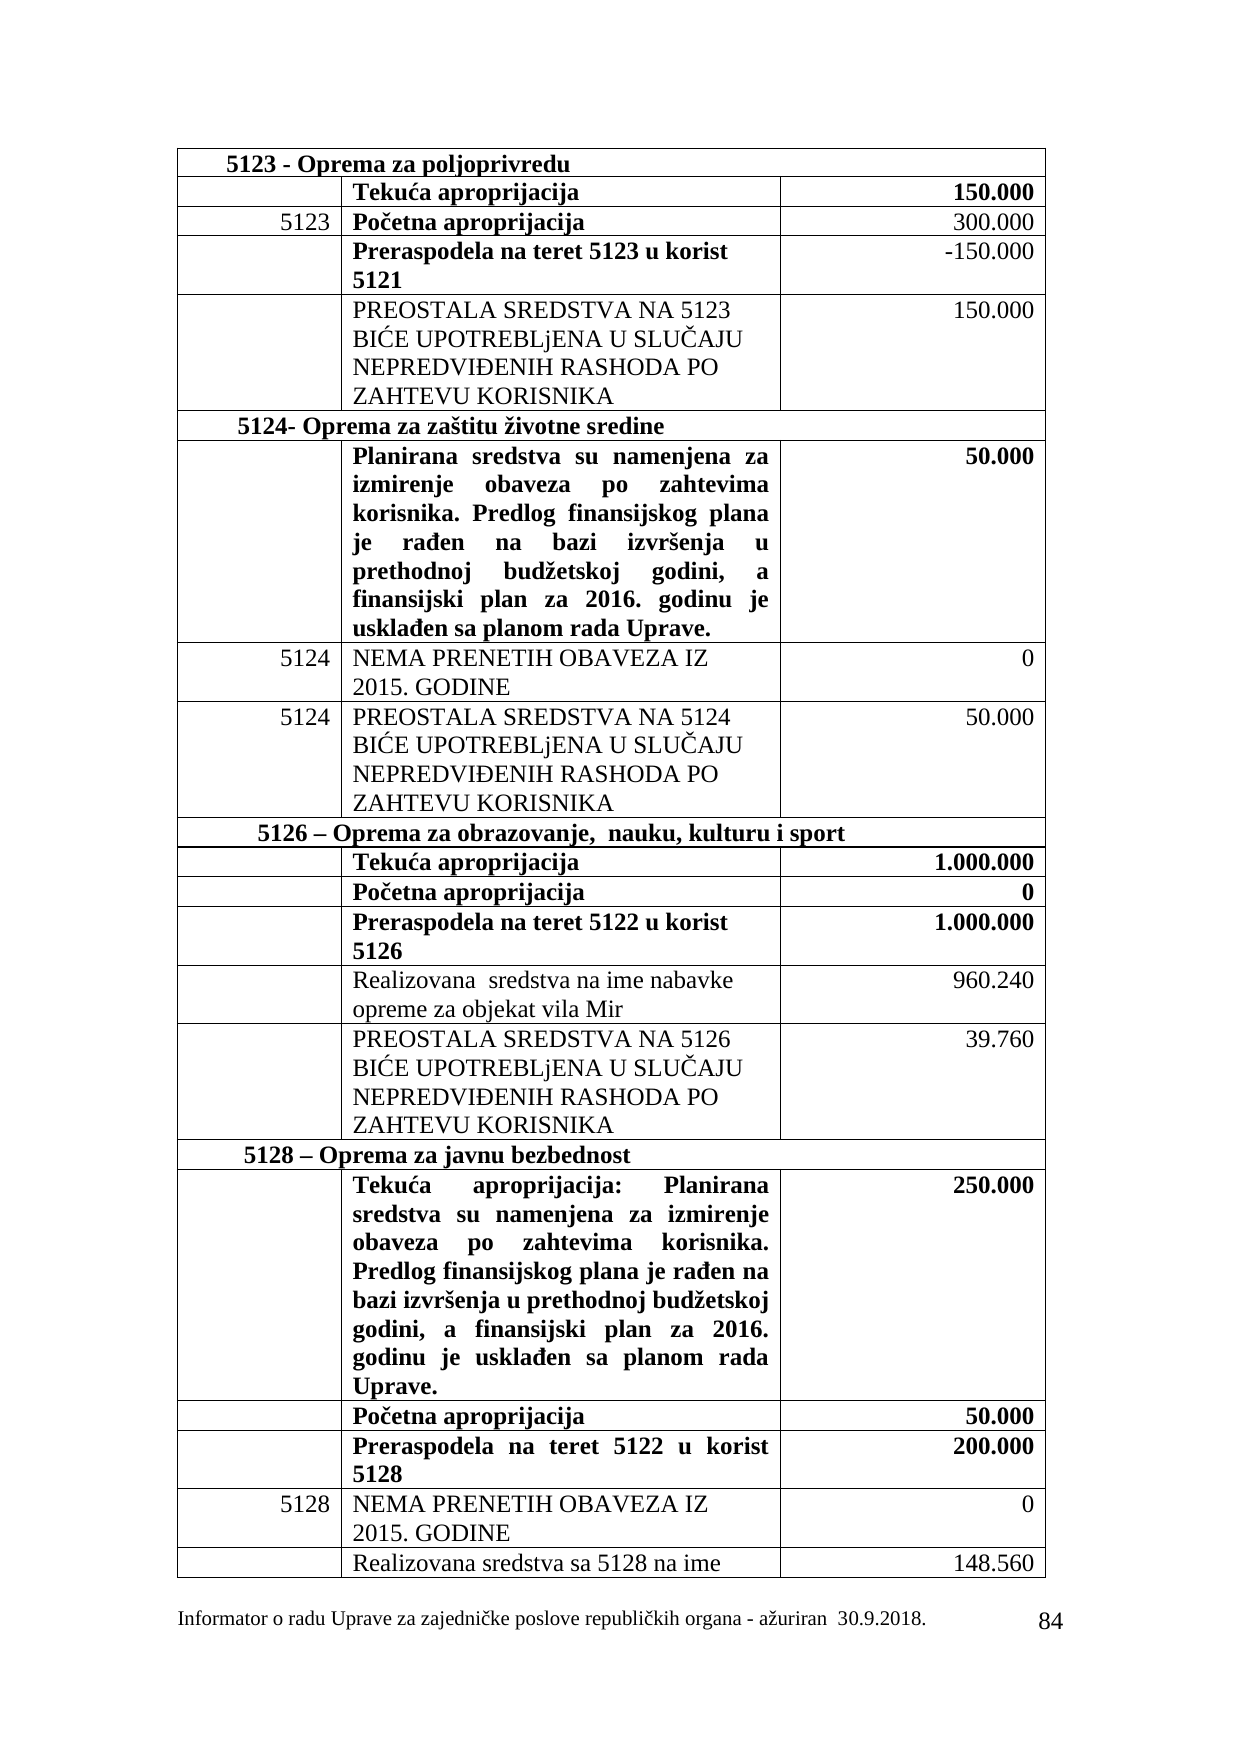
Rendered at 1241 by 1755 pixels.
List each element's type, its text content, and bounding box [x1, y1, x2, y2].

table_cell Početna aproprijacija [342, 207, 780, 235]
table_cell [178, 295, 341, 410]
table_cell 300.000 [781, 207, 1045, 235]
table_cell 5123 [178, 207, 341, 235]
table_cell 960.240 [781, 966, 1045, 1023]
table_cell Početna aproprijacija [342, 1401, 780, 1430]
table_cell [178, 1431, 341, 1488]
table_cell 5124- Oprema za zaštitu životne sredine [178, 411, 1045, 440]
table_cell 148.560 [781, 1548, 1045, 1577]
table_cell Preraspodela na teret 5122 u korist 5126 [342, 907, 780, 964]
table_cell 250.000 [781, 1170, 1045, 1400]
table_cell 1.000.000 [781, 907, 1045, 964]
table_cell NEMA PRENETIH OBAVEZA IZ 2015. GODINE [342, 643, 780, 701]
table_cell [178, 177, 341, 206]
table_cell [178, 966, 341, 1023]
table_cell Planirana sredstva su namenjena za izmirenje obaveza po zahtevima korisnika. Predlog finansijskog plana je rađen na bazi izvršenja u prethodnoj budžetskoj godini, a finansijski plan za 2016. godinu je usklađen sa planom rada Uprave. [342, 441, 780, 642]
table_cell PREOSTALA SREDSTVA NA 5123 BIĆE UPOTREBLjENA U SLUČAJU NEPREDVIĐENIH RASHODA PO ZAHTEVU KORISNIKA [342, 295, 780, 410]
table_cell Realizovana sredstva sa 5128 na ime [342, 1548, 780, 1577]
table_cell [178, 1401, 341, 1430]
table_cell 150.000 [781, 177, 1045, 206]
table_cell [178, 236, 341, 294]
table_cell NEMA PRENETIH OBAVEZA IZ 2015. GODINE [342, 1489, 780, 1547]
table_cell [178, 441, 341, 642]
table_cell 0 [781, 1489, 1045, 1547]
table_cell 200.000 [781, 1431, 1045, 1488]
table_cell [178, 1170, 341, 1400]
table_cell PREOSTALA SREDSTVA NA 5124 BIĆE UPOTREBLjENA U SLUČAJU NEPREDVIĐENIH RASHODA PO ZAHTEVU KORISNIKA [342, 702, 780, 817]
table_cell 50.000 [781, 441, 1045, 642]
table_cell 5124 [178, 643, 341, 701]
table_cell Tekuća aproprijacija [342, 848, 780, 876]
table_cell -150.000 [781, 236, 1045, 294]
table_cell 5123 - Oprema za polјoprivredu [178, 149, 1045, 176]
table_cell 50.000 [781, 702, 1045, 817]
table_cell Preraspodela na teret 5123 u korist 5121 [342, 236, 780, 294]
table_cell [178, 1024, 341, 1139]
table_cell [178, 1548, 341, 1577]
table_cell 5128 – Oprema za javnu bezbednost [178, 1140, 1045, 1169]
table_cell Početna aproprijacija [342, 877, 780, 906]
table_cell 5124 [178, 702, 341, 817]
table_cell Tekuća aproprijacija [342, 177, 780, 206]
table_cell PREOSTALA SREDSTVA NA 5126 BIĆE UPOTREBLjENA U SLUČAJU NEPREDVIĐENIH RASHODA PO ZAHTEVU KORISNIKA [342, 1024, 780, 1139]
table_cell [178, 848, 341, 876]
table_cell [178, 907, 341, 964]
table_cell 39.760 [781, 1024, 1045, 1139]
table_cell 150.000 [781, 295, 1045, 410]
table_cell [178, 877, 341, 906]
table_cell Preraspodela na teret 5122 u korist 5128 [342, 1431, 780, 1488]
table_cell 5126 – Oprema za obrazovanje, nauku, kulturu i sport [178, 818, 1045, 846]
table_cell 0 [781, 877, 1045, 906]
table_cell 0 [781, 643, 1045, 701]
table_cell 5128 [178, 1489, 341, 1547]
table_cell Tekuća aproprijacija: Planirana sredstva su namenjena za izmirenje obaveza po zahtevima korisnika. Predlog finansijskog plana je rađen na bazi izvršenja u prethodnoj budžetskoj godini, a finansijski plan za 2016. godinu je usklađen sa planom rada Uprave. [342, 1170, 780, 1400]
table_cell Realizovana sredstva na ime nabavke opreme za objekat vila Mir [342, 966, 780, 1023]
table_cell 50.000 [781, 1401, 1045, 1430]
table_cell 1.000.000 [781, 848, 1045, 876]
